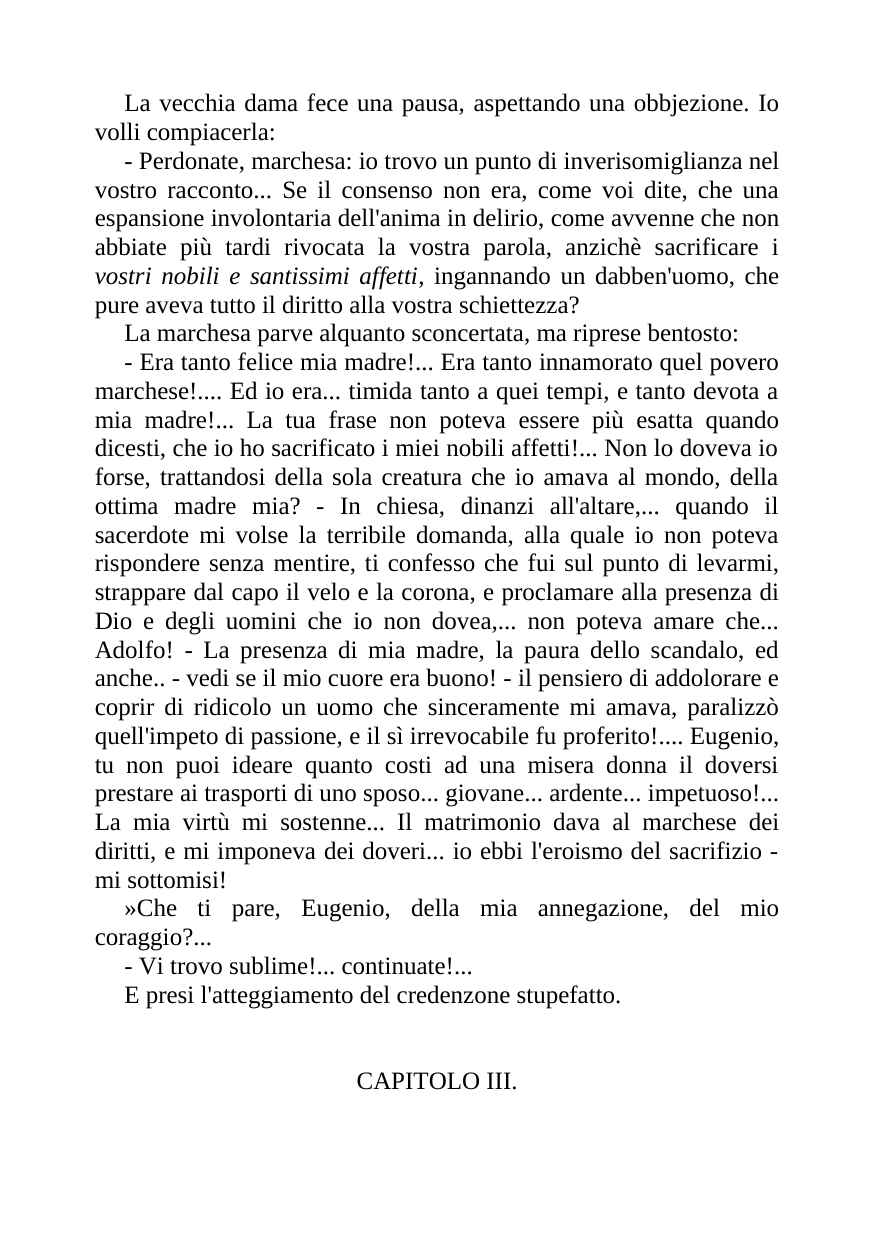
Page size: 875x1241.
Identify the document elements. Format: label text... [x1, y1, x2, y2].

text La vecchia dama fece una pausa, aspettando una obbjezione. Io volli compiacerla: [94, 88, 779, 146]
text - Perdonate, marchesa: io trovo un punto di inverisomiglianza nel vostro racconto... Se il consenso non era, come voi dite, che una espansione involontaria dell'anima in delirio, come avvenne che non abbiate più tardi rivocata la vostra parola, anzichè sacrificare i vostri nobili e santissimi affetti, ingannando un dabben'uomo, che pure aveva tutto il diritto alla vostra schiettezza? [94, 146, 779, 318]
text - Vi trovo sublime!... continuate!... [94, 951, 779, 980]
text - Era tanto felice mia madre!... Era tanto innamorato quel povero marchese!.... Ed io era... timida tanto a quei tempi, e tanto devota a mia madre!... La tua frase non poteva essere più esatta quando dicesti, che io ho sacrificato i miei nobili affetti!... Non lo doveva io forse, trattandosi della sola creatura che io amava al mondo, della ottima madre mia? - In chiesa, dinanzi all'altare,... quando il sacerdote mi volse la terribile domanda, alla quale io non poteva rispondere senza mentire, ti confesso che fui sul punto di levarmi, strappare dal capo il velo e la corona, e proclamare alla presenza di Dio e degli uomini che io non dovea,... non poteva amare che... Adolfo! - La presenza di mia madre, la paura dello scandalo, ed anche.. - vedi se il mio cuore era buono! - il pensiero di addolorare e coprir di ridicolo un uomo che sinceramente mi amava, paralizzò quell'impeto di passione, e il sì irrevocabile fu proferito!.... Eugenio, tu non puoi ideare quanto costi ad una misera donna il doversi prestare ai trasporti di uno sposo... giovane... ardente... impetuoso!... La mia virtù mi sostenne... Il matrimonio dava al marchese dei diritti, e mi imponeva dei doveri... io ebbi l'eroismo del sacrifizio - mi sottomisi! [94, 347, 779, 893]
text CAPITOLO III. [94, 1066, 779, 1095]
text La marchesa parve alquanto sconcertata, ma riprese bentosto: [94, 318, 779, 347]
text E presi l'atteggiamento del credenzone stupefatto. [94, 980, 779, 1008]
text »Che ti pare, Eugenio, della mia annegazione, del mio coraggio?... [94, 893, 779, 951]
